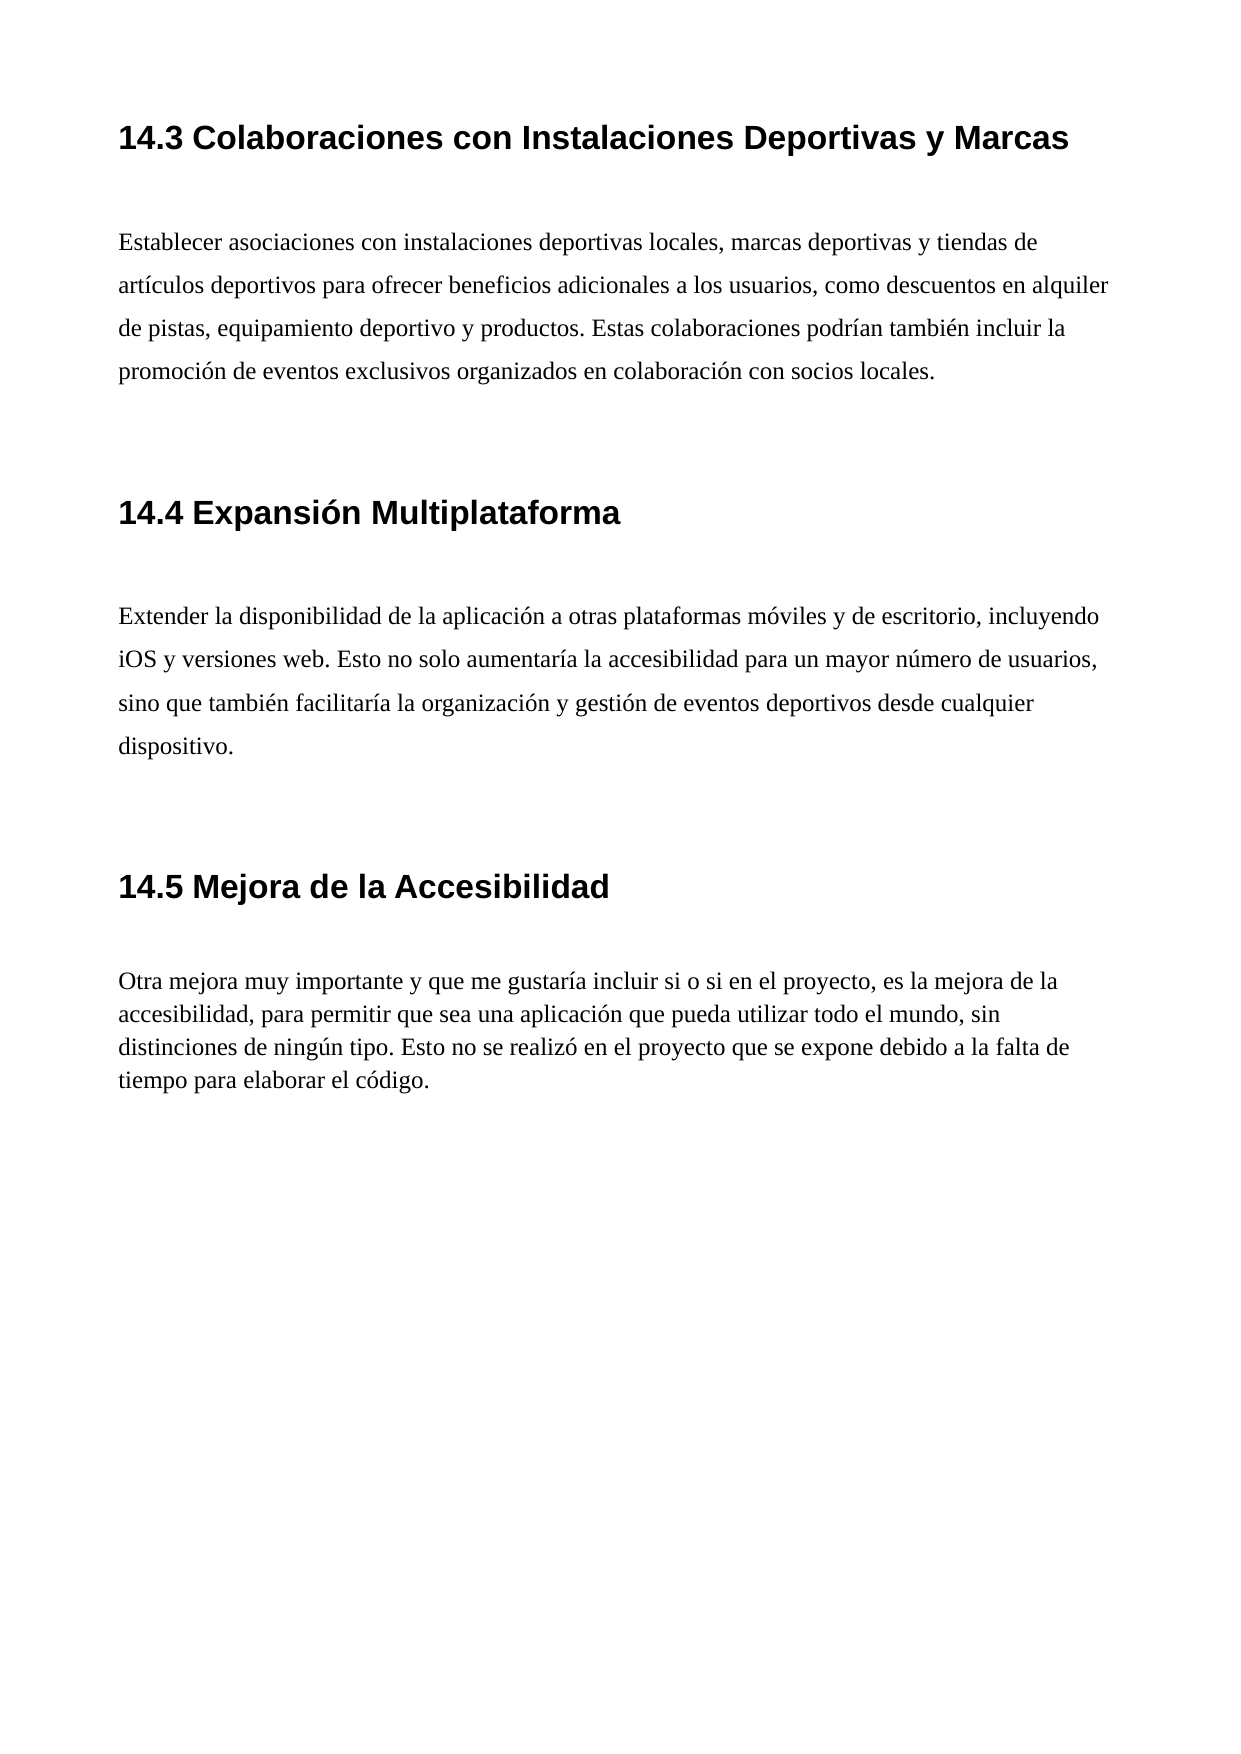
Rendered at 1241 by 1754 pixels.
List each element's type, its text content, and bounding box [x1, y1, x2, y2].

subtitle Colaboraciones con Instalaciones Deportivas y Marcas [118, 118, 1122, 157]
text Extender la disponibilidad de la aplicación a otras plataformas móviles y de escritorio, incluyendo iOS y versiones web. Esto no solo aumentaría la accesibilidad para un mayor número de usuarios, sino que también facilitaría la organización y gestión de eventos deportivos desde cualquier dispositivo. [118, 601, 1122, 759]
subtitle Expansión Multiplataforma [118, 493, 1122, 531]
text Establecer asociaciones con instalaciones deportivas locales, marcas deportivas y tiendas de artículos deportivos para ofrecer beneficios adicionales a los usuarios, como descuentos en alquiler de pistas, equipamiento deportivo y productos. Estas colaboraciones podrían también incluir la promoción de eventos exclusivos organizados en colaboración con socios locales. [118, 227, 1122, 385]
subtitle Mejora de la Accesibilidad [118, 867, 1122, 906]
text Otra mejora muy importante y que me gustaría incluir si o si en el proyecto, es la mejora de la accesibilidad, para permitir que sea una aplicación que pueda utilizar todo el mundo, sin distinciones de ningún tipo. Esto no se realizó en el proyecto que se expone debido a la falta de tiempo para elaborar el código. [118, 966, 1122, 1094]
